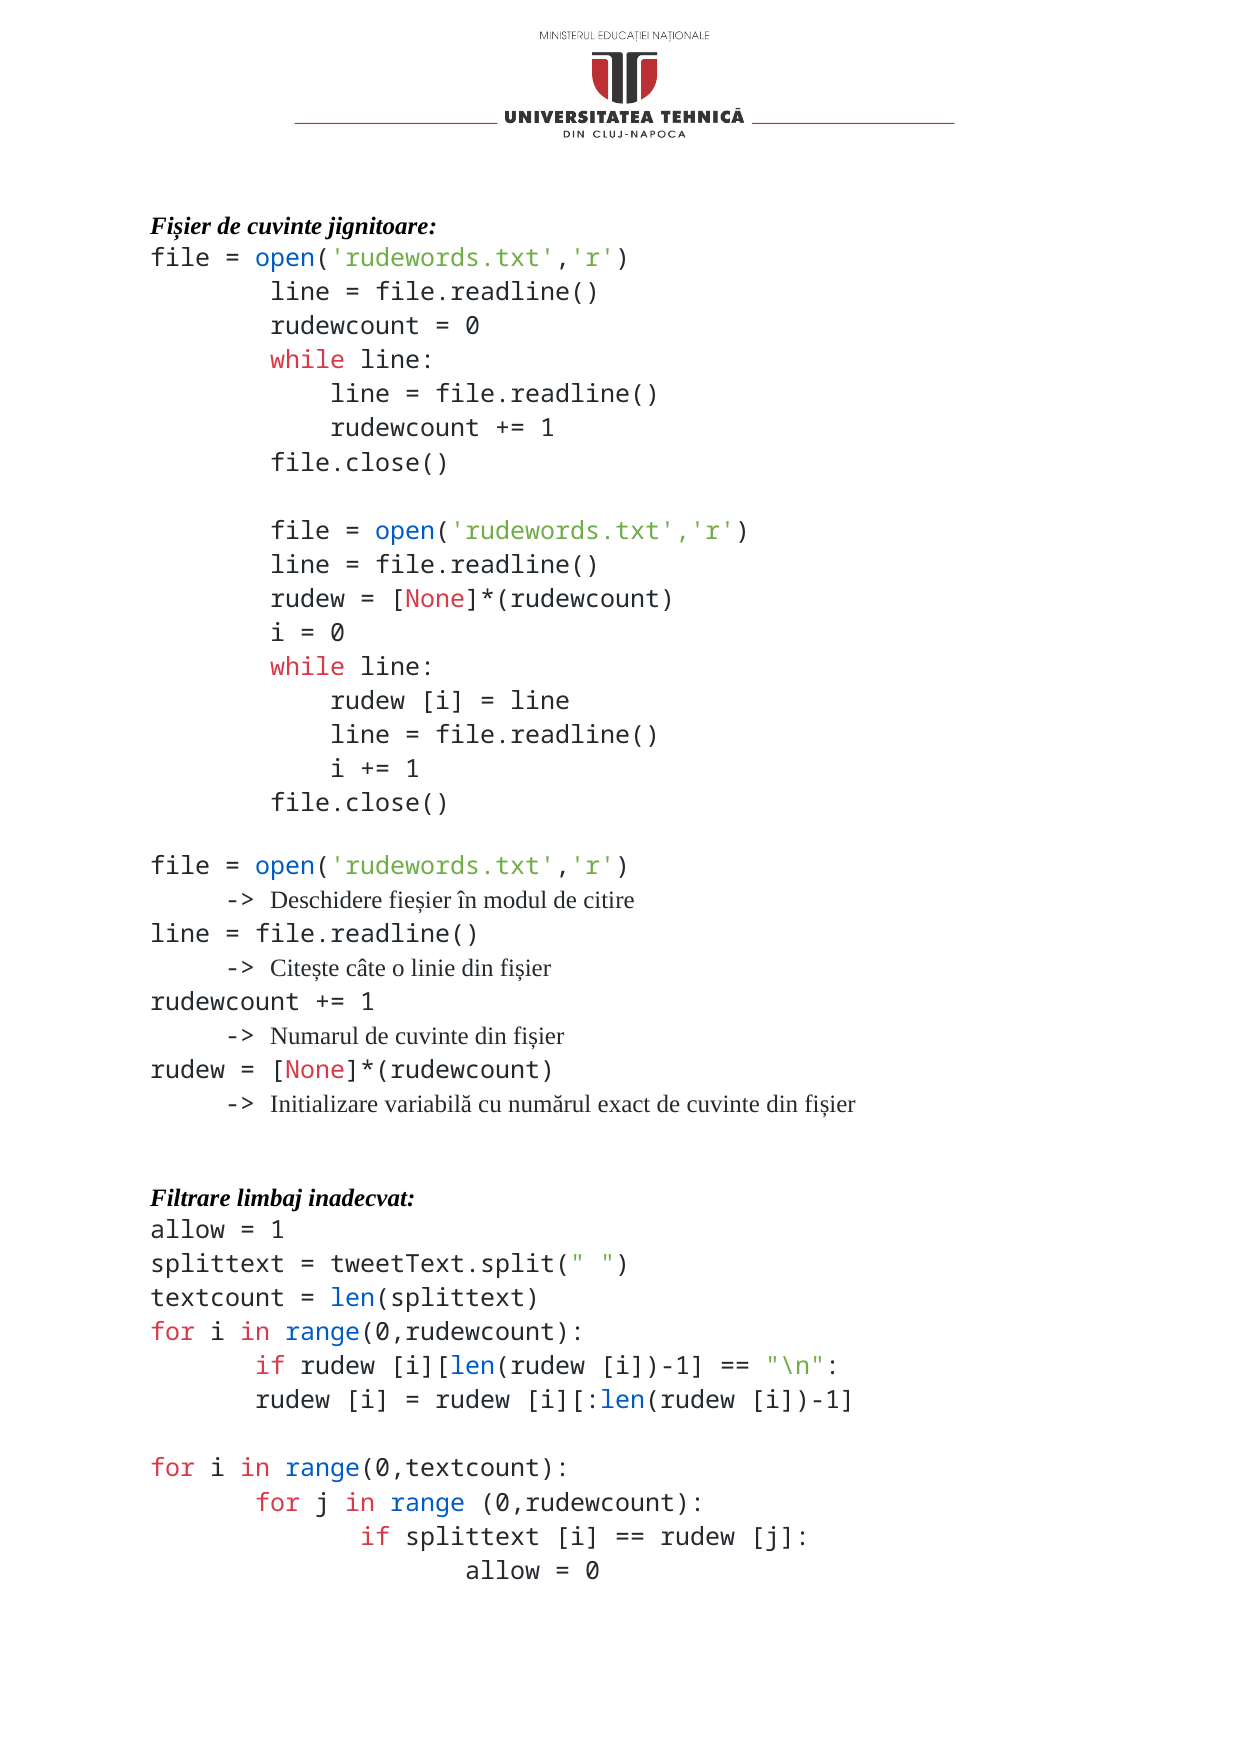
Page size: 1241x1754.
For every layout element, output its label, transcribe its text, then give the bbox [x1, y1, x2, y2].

text i += 1 [150, 751, 1090, 785]
text for j in range (0,rudewcount): [150, 1484, 1090, 1518]
text Filtrare limbaj inadecvat: [150, 1183, 1090, 1212]
text line = file.readline() [150, 274, 1090, 308]
text rudew = [None]*(rudewcount) [150, 580, 1090, 614]
text rudew [i] = rudew [i][:len(rudew [i])-1] [150, 1382, 1090, 1416]
text for i in range(0,rudewcount): [150, 1314, 1090, 1348]
text line = file.readline() [150, 376, 1090, 410]
text line = file.readline() [150, 546, 1090, 580]
text line = file.readline() [150, 916, 1090, 950]
text allow = 0 [150, 1552, 1090, 1586]
text allow = 1 [150, 1212, 1090, 1246]
text file = open('rudewords.txt','r') [150, 512, 1090, 546]
text file = open('rudewords.txt','r') [150, 848, 1090, 882]
text file.close() [150, 785, 1090, 819]
text rudew = [None]*(rudewcount) [150, 1052, 1090, 1086]
text while line: [150, 648, 1090, 683]
text rudewcount += 1 [150, 984, 1090, 1018]
text -> Deschidere fieșier în modul de citire [150, 882, 1090, 916]
text for i in range(0,textcount): [150, 1450, 1090, 1484]
text line = file.readline() [150, 717, 1090, 751]
text i = 0 [150, 614, 1090, 648]
text -> Numarul de cuvinte din fișier [150, 1018, 1090, 1052]
text file.close() [150, 444, 1090, 478]
text if rudew [i][len(rudew [i])-1] == "\n": [150, 1348, 1090, 1382]
text -> Citește câte o linie din fișier [150, 950, 1090, 984]
text while line: [150, 342, 1090, 376]
text Fișier de cuvinte jignitoare: [150, 211, 1090, 240]
text file = open('rudewords.txt','r') [150, 240, 1090, 274]
text splittext = tweetText.split(" ") [150, 1246, 1090, 1280]
text -> Initializare variabilă cu numărul exact de cuvinte din fișier [150, 1086, 1090, 1120]
text rudewcount += 1 [150, 410, 1090, 444]
text textcount = len(splittext) [150, 1280, 1090, 1314]
text if splittext [i] == rudew [j]: [150, 1518, 1090, 1552]
text rudew [i] = line [150, 683, 1090, 717]
text rudewcount = 0 [150, 308, 1090, 342]
